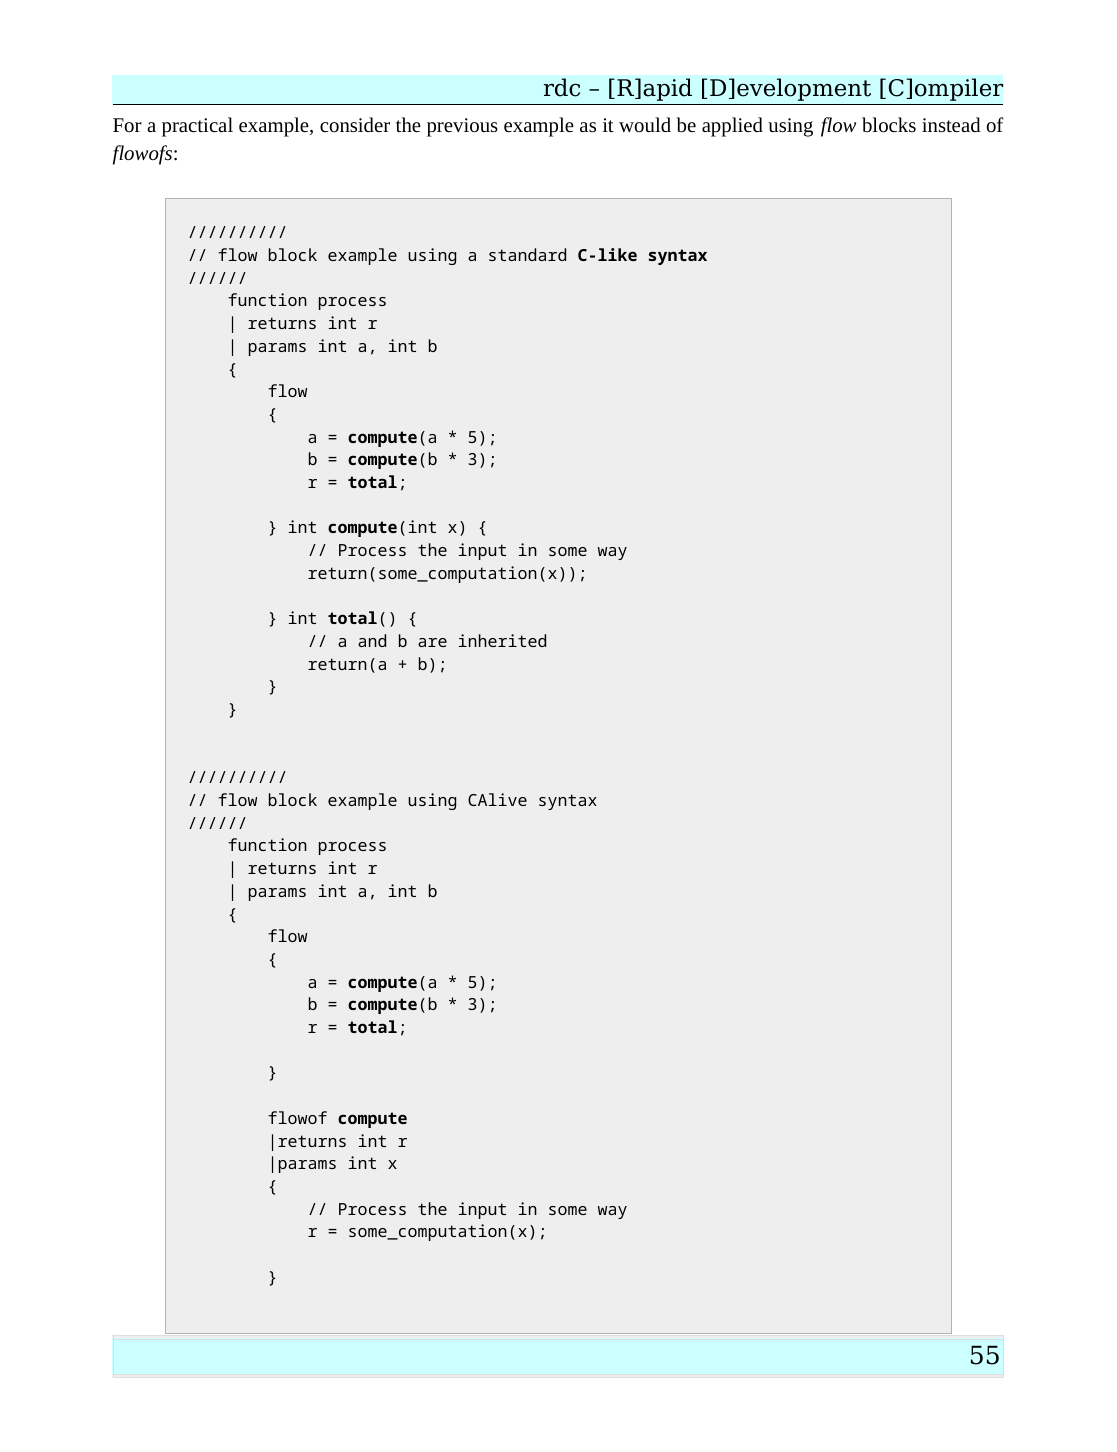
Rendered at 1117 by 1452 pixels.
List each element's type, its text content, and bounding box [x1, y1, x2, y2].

text ////////// // flow block example using a standard C-like syntax ////// function process | returns int r | params int a, int b { flow { a = compute(a * 5); b = compute(b * 3); r = total; } int compute(int x) { // Process the input in some way return(some_computation(x)); } int total() { // a and b are inherited return(a + b); } } ////////// // flow block example using CAlive syntax ////// function process | returns int r | params int a, int b { flow { a = compute(a * 5); b = compute(b * 3); r = total; } flowof compute |returns int r |params int x { // Process the input in some way r = some_computation(x); } [166, 199, 951, 1333]
text For a practical example, consider the previous example as it would be applied using flow blocks instead of flowofs: [112, 112, 1003, 165]
